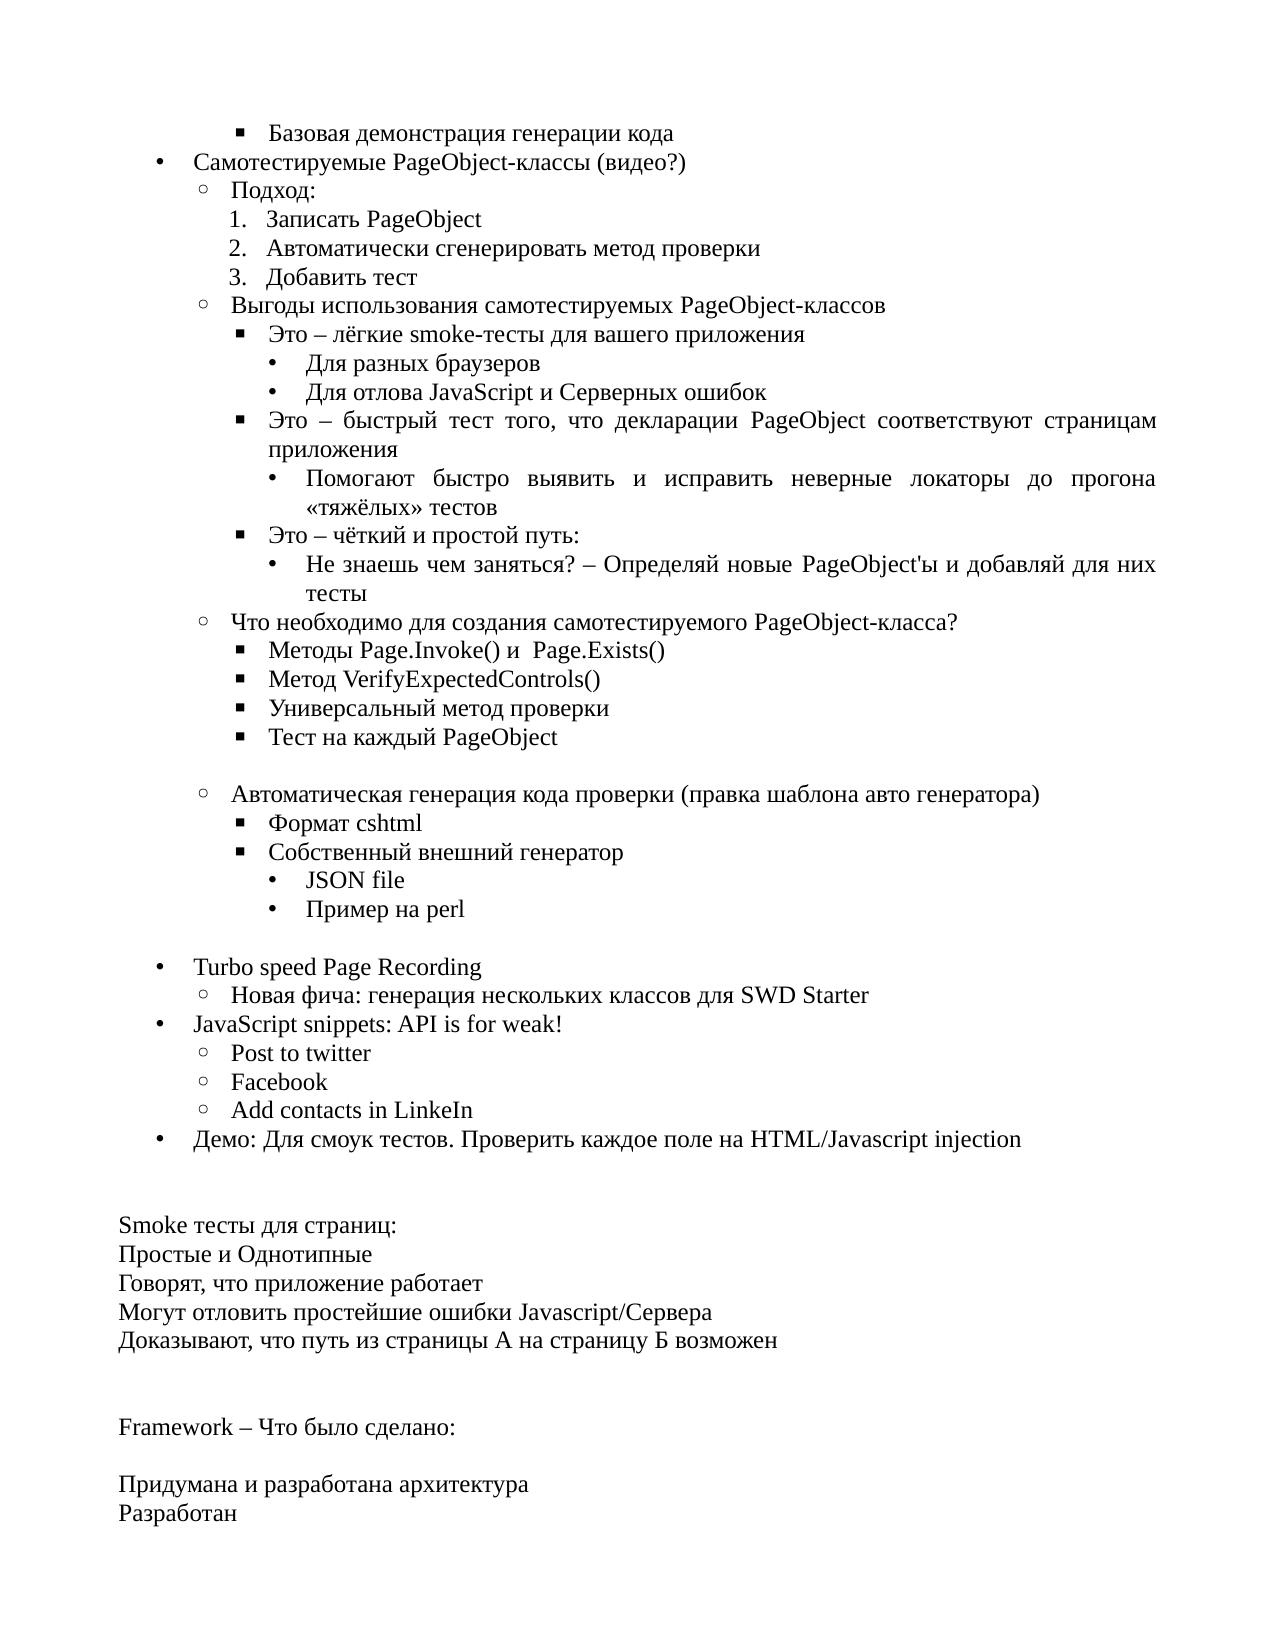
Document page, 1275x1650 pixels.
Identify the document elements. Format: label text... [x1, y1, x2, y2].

text Говорят, что приложение работает [118, 1268, 1157, 1297]
list Автоматически сгенерировать метод проверки [228, 233, 1157, 262]
text Smoke тесты для страниц: [118, 1211, 1157, 1239]
list Для разных браузеров [268, 348, 1157, 377]
list Это – лёгкие smoke-тесты для вашего приложения [231, 319, 1157, 348]
list Формат cshtml [231, 808, 1157, 837]
text Доказывают, что путь из страницы А на страницу Б возможен [118, 1326, 1157, 1354]
list Методы Page.Invoke() и Page.Exists() [231, 636, 1157, 664]
list Что необходимо для создания самотестируемого PageObject-класса? [193, 607, 1157, 636]
list Самотестируемые PageObject-классы (видео?) [156, 147, 1157, 176]
list Метод VerifyExpectedControls() [231, 664, 1157, 693]
list Выгоды использования самотестируемых PageObject-классов [193, 291, 1157, 319]
text Простые и Однотипные [118, 1239, 1157, 1268]
list Подход: [193, 176, 1157, 204]
list Записать PageObject [228, 204, 1157, 233]
text Framework – Что было сделано: [118, 1412, 1157, 1441]
list Add contacts in LinkeIn [193, 1096, 1157, 1124]
list Базовая демонстрация генерации кода [231, 118, 1157, 147]
list Добавить тест [228, 262, 1157, 291]
list Это – чёткий и простой путь: [231, 521, 1157, 549]
list Собственный внешний генератор [231, 837, 1157, 866]
text Могут отловить простейшие ошибки Javascript/Сервера [118, 1297, 1157, 1326]
list JSON file [268, 866, 1157, 894]
list Не знаешь чем заняться? – Определяй новые PageObject'ы и добавляй для них тесты [268, 549, 1157, 607]
list Facebook [193, 1067, 1157, 1096]
list Turbo speed Page Recording [156, 952, 1157, 981]
list Для отлова JavaScript и Серверных ошибок [268, 377, 1157, 406]
list Помогают быстро выявить и исправить неверные локаторы до прогона «тяжёлых» тестов [268, 463, 1157, 521]
list Новая фича: генерация нескольких классов для SWD Starter [193, 981, 1157, 1009]
list Универсальный метод проверки [231, 693, 1157, 722]
list JavaScript snippets: API is for weak! [156, 1009, 1157, 1038]
list Демо: Для смоук тестов. Проверить каждое поле на HTML/Javascript injection [156, 1124, 1157, 1153]
list Это – быстрый тест того, что декларации PageObject соответствуют страницам приложения [231, 406, 1157, 463]
list Post to twitter [193, 1038, 1157, 1067]
list Автоматическая генерация кода проверки (правка шаблона авто генератора) [193, 779, 1157, 808]
text Разработан [118, 1498, 1157, 1527]
text Придумана и разработана архитектура [118, 1469, 1157, 1498]
list Тест на каждый PageObject [231, 722, 1157, 751]
list Пример на perl [268, 894, 1157, 952]
